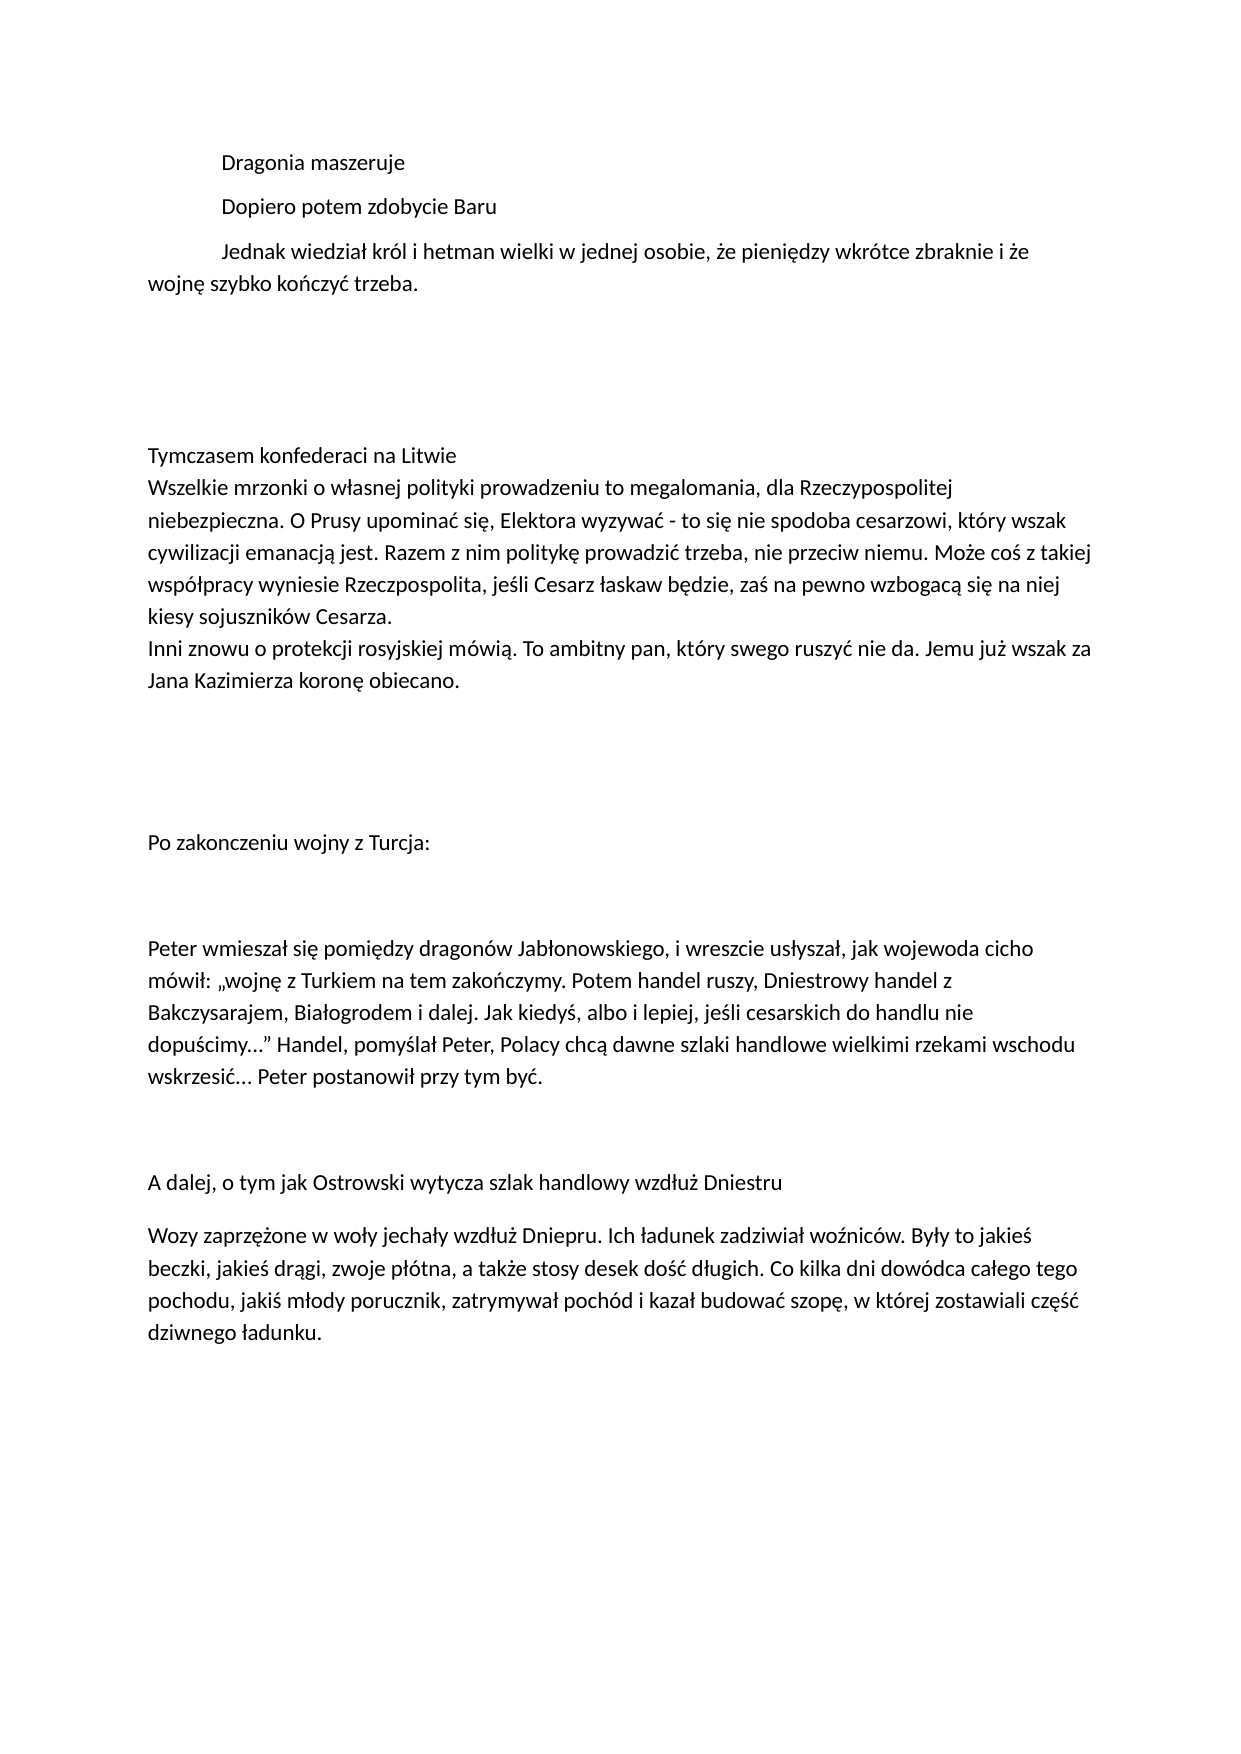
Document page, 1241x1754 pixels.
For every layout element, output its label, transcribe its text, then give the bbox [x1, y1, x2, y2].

text Inni znowu o protekcji rosyjskiej mówią. To ambitny pan, który swego ruszyć nie da. Jemu już wszak za Jana Kazimierza koronę obiecano. [148, 634, 1093, 695]
text Dragonia maszeruje [148, 148, 1093, 176]
text Dopiero potem zdobycie Baru [148, 192, 1093, 220]
text Po zakonczeniu wojny z Turcja: [148, 828, 1093, 856]
text Wszelkie mrzonki o własnej polityki prowadzeniu to megalomania, dla Rzeczypospolitej niebezpieczna. O Prusy upominać się, Elektora wyzywać - to się nie spodoba cesarzowi, który wszak cywilizacji emanacją jest. Razem z nim politykę prowadzić trzeba, nie przeciw niemu. Może coś z takiej współpracy wyniesie Rzeczpospolita, jeśli Cesarz łaskaw będzie, zaś na pewno wzbogacą się na niej kiesy sojuszników Cesarza. [148, 473, 1093, 630]
text Jednak wiedział król i hetman wielki w jednej osobie, że pieniędzy wkrótce zbraknie i że wojnę szybko kończyć trzeba. [148, 237, 1093, 297]
text Peter wmieszał się pomiędzy dragonów Jabłonowskiego, i wreszcie usłyszał, jak wojewoda cicho mówił: „wojnę z Turkiem na tem zakończymy. Potem handel ruszy, Dniestrowy handel z Bakczysarajem, Białogrodem i dalej. Jak kiedyś, albo i lepiej, jeśli cesarskich do handlu nie dopuścimy...” Handel, pomyślał Peter, Polacy chcą dawne szlaki handlowe wielkimi rzekami wschodu wskrzesić... Peter postanowił przy tym być. [148, 934, 1093, 1090]
text Wozy zaprzężone w woły jechały wzdłuż Dniepru. Ich ładunek zadziwiał woźniców. Były to jakieś beczki, jakieś drągi, zwoje płótna, a także stosy desek dość długich. Co kilka dni dowódca całego tego pochodu, jakiś młody porucznik, zatrymywał pochód i kazał budować szopę, w której zostawiali część dziwnego ładunku. [148, 1221, 1093, 1346]
text A dalej, o tym jak Ostrowski wytycza szlak handlowy wzdłuż Dniestru [148, 1168, 1093, 1196]
text Tymczasem konfederaci na Litwie [148, 441, 1093, 469]
